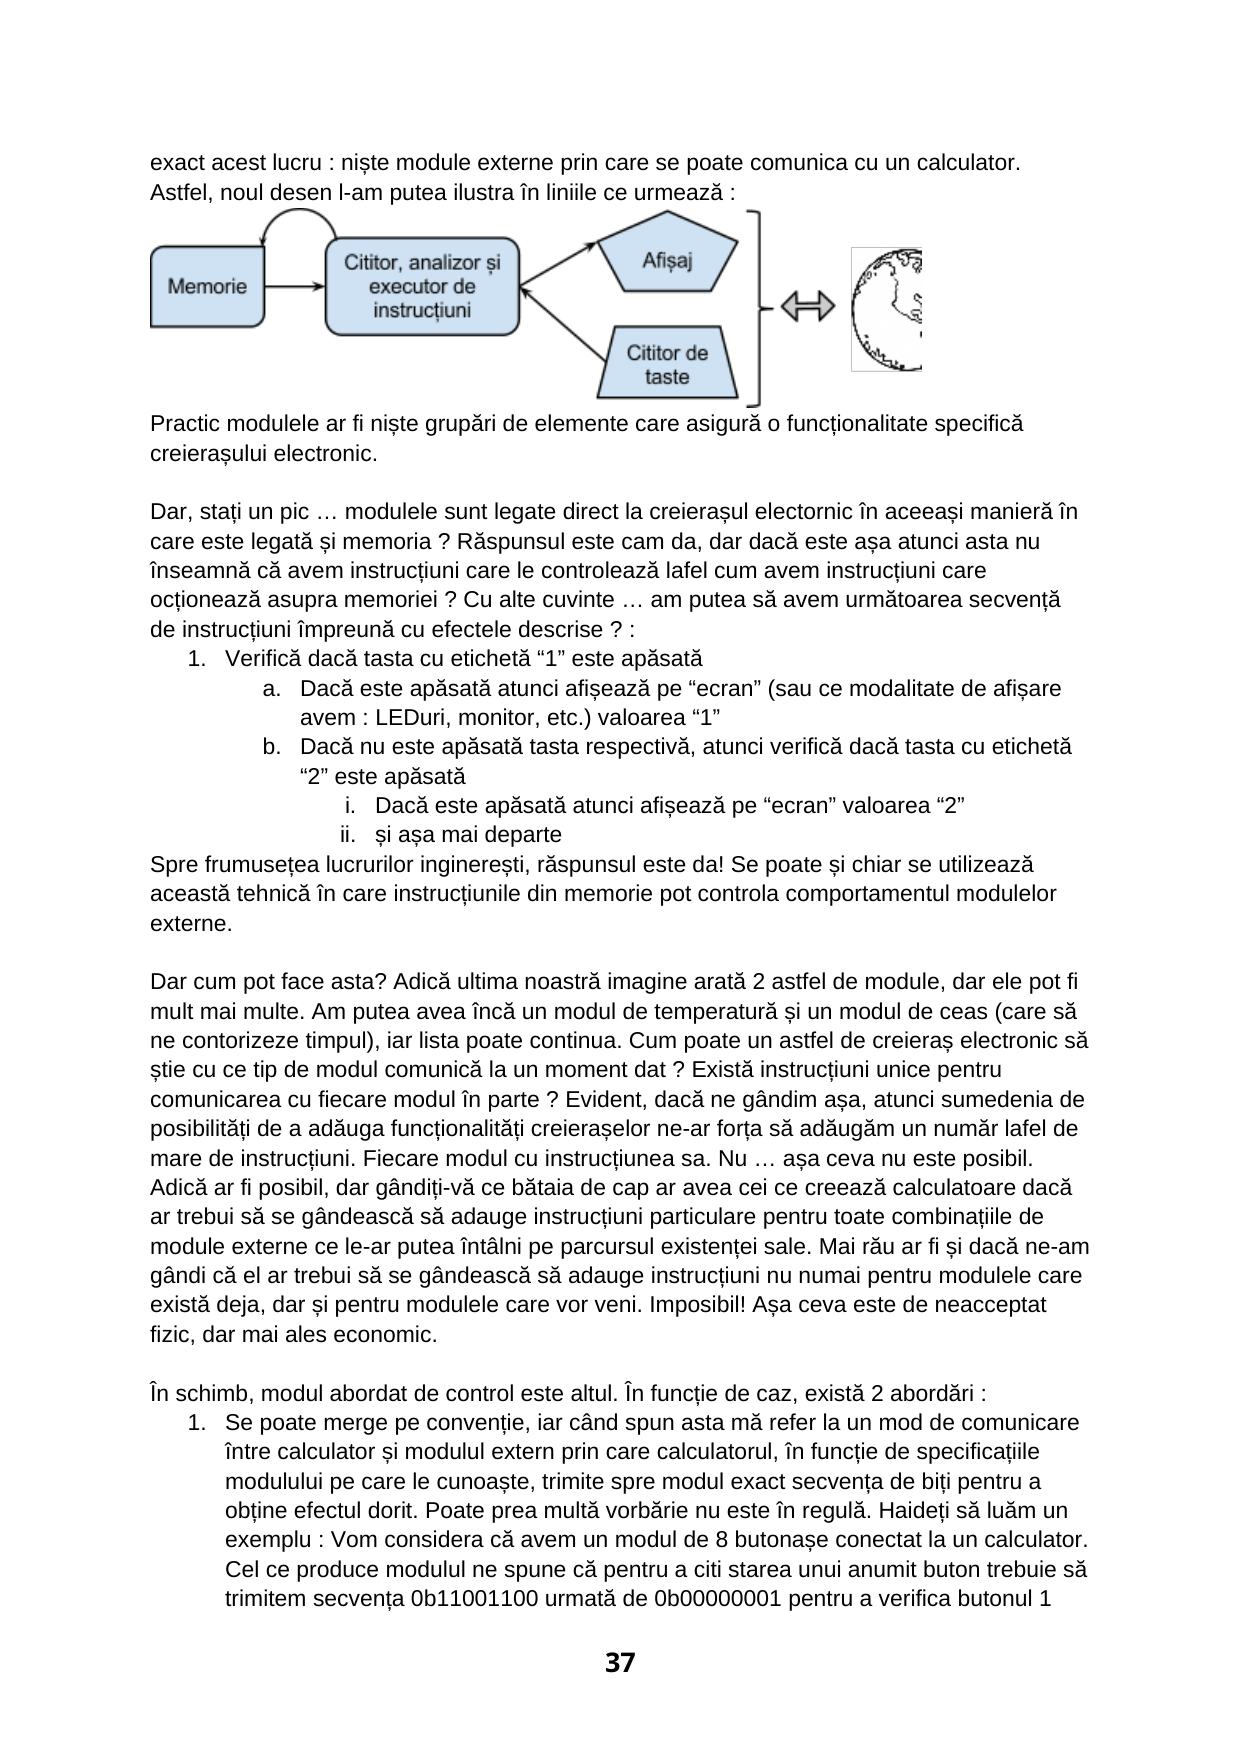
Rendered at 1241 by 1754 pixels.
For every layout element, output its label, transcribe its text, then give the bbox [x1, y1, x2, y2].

text În schimb, modul abordat de control este altul. În funcție de caz, există 2 abordări : [150, 1380, 1090, 1406]
list Se poate merge pe convenție, iar când spun asta mă refer la un mod de comunicare între calculator și modulul extern prin care calculatorul, în funcție de specificațiile modulului pe care le cunoaște, trimite spre modul exact secvența de biți pentru a obține efectul dorit. Poate prea multă vorbărie nu este în regulă. Haideți să luăm un exemplu : Vom considera că avem un modul de 8 butonașe conectat la un calculator. Cel ce produce modulul ne spune că pentru a citi starea unui anumit buton trebuie să trimitem secvența 0b11001100 urmată de 0b00000001 pentru a verifica butonul 1 [187, 1410, 1090, 1612]
text Spre frumusețea lucrurilor inginerești, răspunsul este da! Se poate și chiar se utilizează această tehnică în care instrucțiunile din memorie pot controla comportamentul modulelor externe. [150, 852, 1090, 936]
text Practic modulele ar fi niște grupări de elemente care asigură o funcționalitate specifică creierașului electronic. [150, 411, 1090, 466]
picture [150, 208, 922, 408]
list Dacă nu este apăsată tasta respectivă, atunci verifică dacă tasta cu etichetă “2” este apăsată [262, 734, 1090, 789]
text Dar, stați un pic … modulele sunt legate direct la creierașul electornic în aceeași manieră în care este legată și memoria ? Răspunsul este cam da, dar dacă este așa atunci asta nu înseamnă că avem instrucțiuni care le controlează lafel cum avem instrucțiuni care ocționează asupra memoriei ? Cu alte cuvinte … am putea să avem următoarea secvență de instrucțiuni împreună cu efectele descrise ? : [150, 499, 1090, 642]
list Dacă este apăsată atunci afișează pe “ecran” valoarea “2” [150, 793, 1090, 818]
text exact acest lucru : niște module externe prin care se poate comunica cu un calculator. Astfel, noul desen l-am putea ilustra în liniile ce urmează : [150, 150, 1090, 205]
list Dacă este apăsată atunci afișează pe “ecran” (sau ce modalitate de afișare avem : LEDuri, monitor, etc.) valoarea “1” [262, 675, 1090, 730]
list Verifică dacă tasta cu etichetă “1” este apăsată [187, 646, 1090, 672]
list și așa mai departe [150, 822, 1090, 848]
text Dar cum pot face asta? Adică ultima noastră imagine arată 2 astfel de module, dar ele pot fi mult mai multe. Am putea avea încă un modul de temperatură și un modul de ceas (care să ne contorizeze timpul), iar lista poate continua. Cum poate un astfel de creieraș electronic să știe cu ce tip de modul comunică la un moment dat ? Există instrucțiuni unice pentru comunicarea cu fiecare modul în parte ? Evident, dacă ne gândim așa, atunci sumedenia de posibilități de a adăuga funcționalități creierașelor ne-ar forța să adăugăm un număr lafel de mare de instrucțiuni. Fiecare modul cu instrucțiunea sa. Nu … așa ceva nu este posibil. Adică ar fi posibil, dar gândiți-vă ce bătaia de cap ar avea cei ce creează calculatoare dacă ar trebui să se gândească să adauge instrucțiuni particulare pentru toate combinațiile de module externe ce le-ar putea întâlni pe parcursul existenței sale. Mai rău ar fi și dacă ne-am gândi că el ar trebui să se gândească să adauge instrucțiuni nu numai pentru modulele care există deja, dar și pentru modulele care vor veni. Imposibil! Așa ceva este de neacceptat fizic, dar mai ales economic. [150, 969, 1090, 1347]
